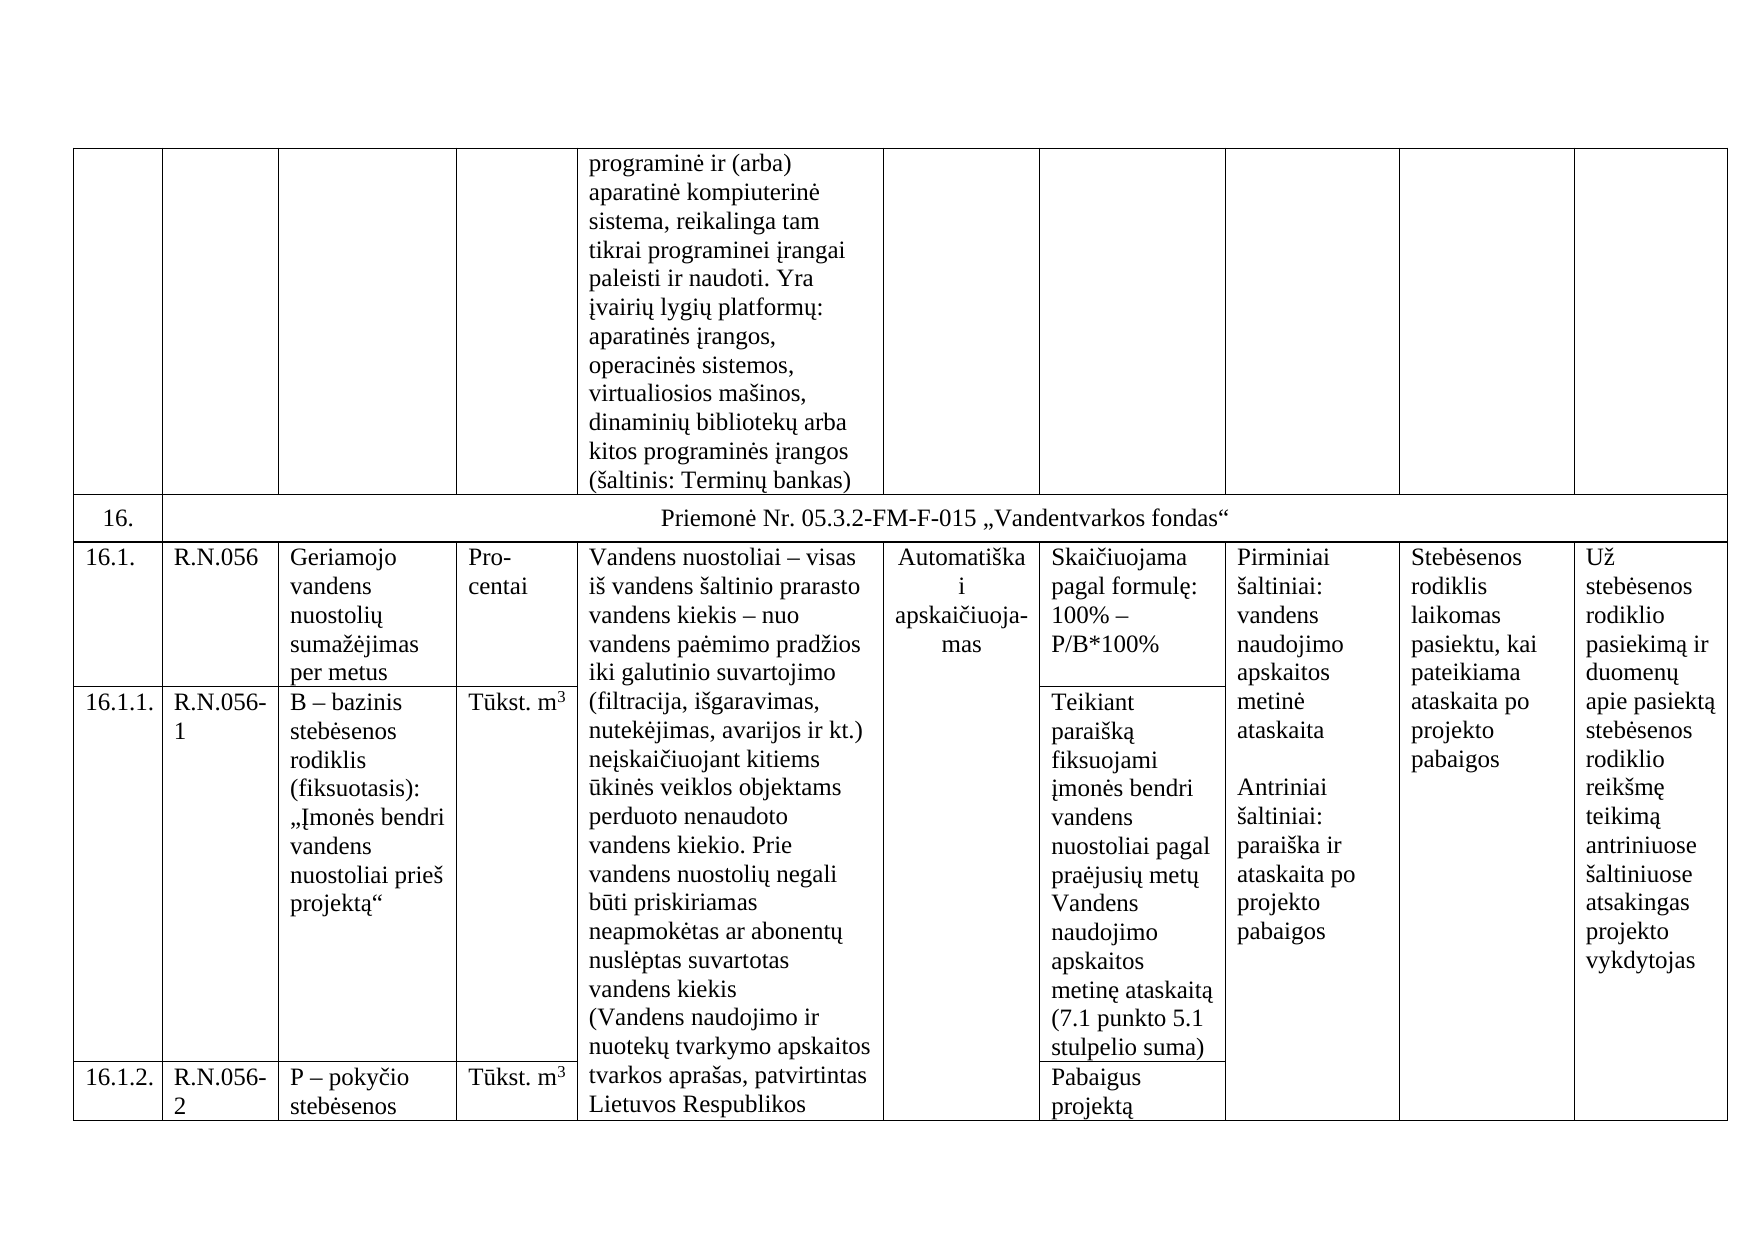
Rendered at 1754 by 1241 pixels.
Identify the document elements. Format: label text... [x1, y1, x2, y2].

table_cell Tūkst. m3 [457, 687, 577, 1061]
table_cell [163, 149, 278, 493]
table_cell 16.1.2. [74, 1062, 162, 1119]
table_cell Vandens nuostoliai – visas iš vandens šaltinio prarasto vandens kiekis – nuo vandens paėmimo pradžios iki galutinio suvartojimo (filtracija, išgaravimas, nutekėjimas, avarijos ir kt.) neįskaičiuojant kitiems ūkinės veiklos objektams perduoto nenaudoto vandens kiekio. Prie vandens nuostolių negali būti priskiriamas neapmokėtas ar abonentų nuslėptas suvartotas vandens kiekis (Vandens naudojimo ir nuotekų tvarkymo apskaitos tvarkos aprašas, patvirtintas Lietuvos Respublikos [578, 543, 883, 1119]
table_cell [1040, 149, 1225, 493]
table_cell Geriamojo vandens nuostolių sumažėjimas per metus [279, 543, 456, 686]
table_cell Pirminiai šaltiniai: vandens naudojimo apskaitos metinė ataskaita Antriniai šaltiniai: paraiška ir ataskaita po projekto pabaigos [1226, 543, 1399, 1119]
table_cell [1226, 149, 1399, 493]
table_cell [1575, 149, 1727, 493]
table_cell Tūkst. m3 [457, 1062, 577, 1119]
table_cell Priemonė Nr. 05.3.2-FM-F-015 „Vandentvarkos fondas“ [163, 495, 1727, 541]
table_cell R.N.056 [163, 543, 278, 686]
table_cell B – bazinis stebėsenos rodiklis (fiksuotasis): „Įmonės bendri vandens nuostoliai prieš projektą“ [279, 687, 456, 1061]
table_cell R.N.056-2 [163, 1062, 278, 1119]
table_cell [884, 1061, 1039, 1119]
table_cell Automatiškai apskaičiuoja-mas [884, 543, 1039, 1061]
table_cell [1400, 149, 1574, 493]
table_cell programinė ir (arba) aparatinė kompiuterinė sistema, reikalinga tam tikrai programinei įrangai paleisti ir naudoti. Yra įvairių lygių platformų: aparatinės įrangos, operacinės sistemos, virtualiosios mašinos, dinaminių bibliotekų arba kitos programinės įrangos (šaltinis: Terminų bankas) [578, 149, 883, 493]
table_cell Už stebėsenos rodiklio pasiekimą ir duomenų apie pasiektą stebėsenos rodiklio reikšmę teikimą antriniuose šaltiniuose atsakingas projekto vykdytojas [1575, 543, 1727, 1119]
table_cell Pabaigus projektą [1040, 1062, 1225, 1119]
table_cell Stebėsenos rodiklis laikomas pasiektu, kai pateikiama ataskaita po projekto pabaigos [1400, 543, 1574, 1119]
table_cell [279, 149, 456, 493]
table_cell 16.1. [74, 543, 162, 686]
table_cell Pro-centai [457, 543, 577, 686]
table_cell P – pokyčio stebėsenos [279, 1062, 456, 1119]
table_cell 16. [74, 495, 162, 541]
table_cell [457, 149, 577, 493]
table_cell [74, 149, 162, 493]
table_cell [884, 149, 1039, 493]
table_cell 16.1.1. [74, 687, 162, 1061]
table_cell Teikiant paraišką fiksuojami įmonės bendri vandens nuostoliai pagal praėjusių metų Vandens naudojimo apskaitos metinę ataskaitą (7.1 punkto 5.1 stulpelio suma) [1040, 687, 1225, 1061]
table_cell R.N.056-1 [163, 687, 278, 1061]
table_cell Skaičiuojama pagal formulę: 100% – P/B*100% [1040, 543, 1225, 686]
